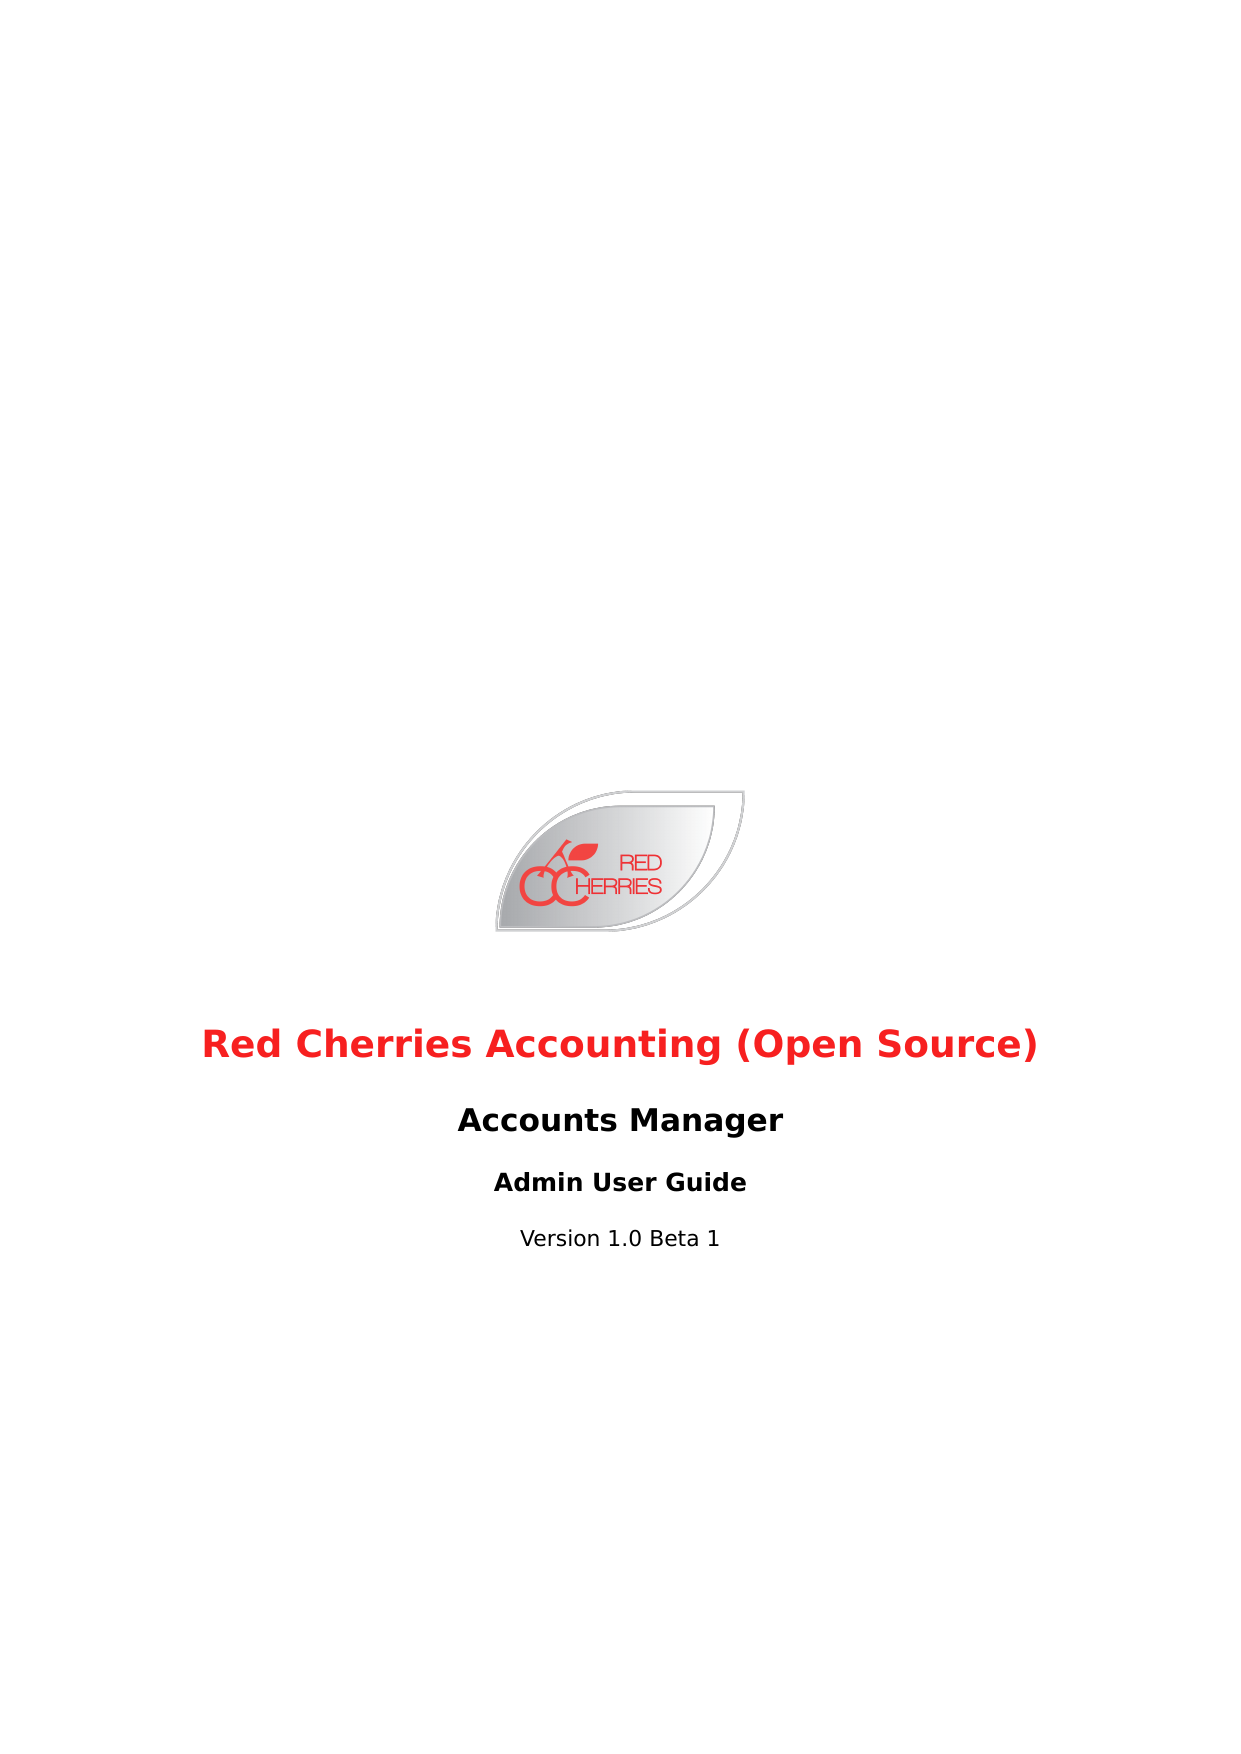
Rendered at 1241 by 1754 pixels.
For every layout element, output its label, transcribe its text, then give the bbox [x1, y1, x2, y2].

text Accounts Manager [118, 1102, 1122, 1139]
text Admin User Guide [118, 1168, 1122, 1197]
picture [493, 788, 747, 934]
text Red Cherries Accounting (Open Source) [118, 1022, 1122, 1066]
text Version 1.0 Beta 1 [118, 1226, 1122, 1252]
